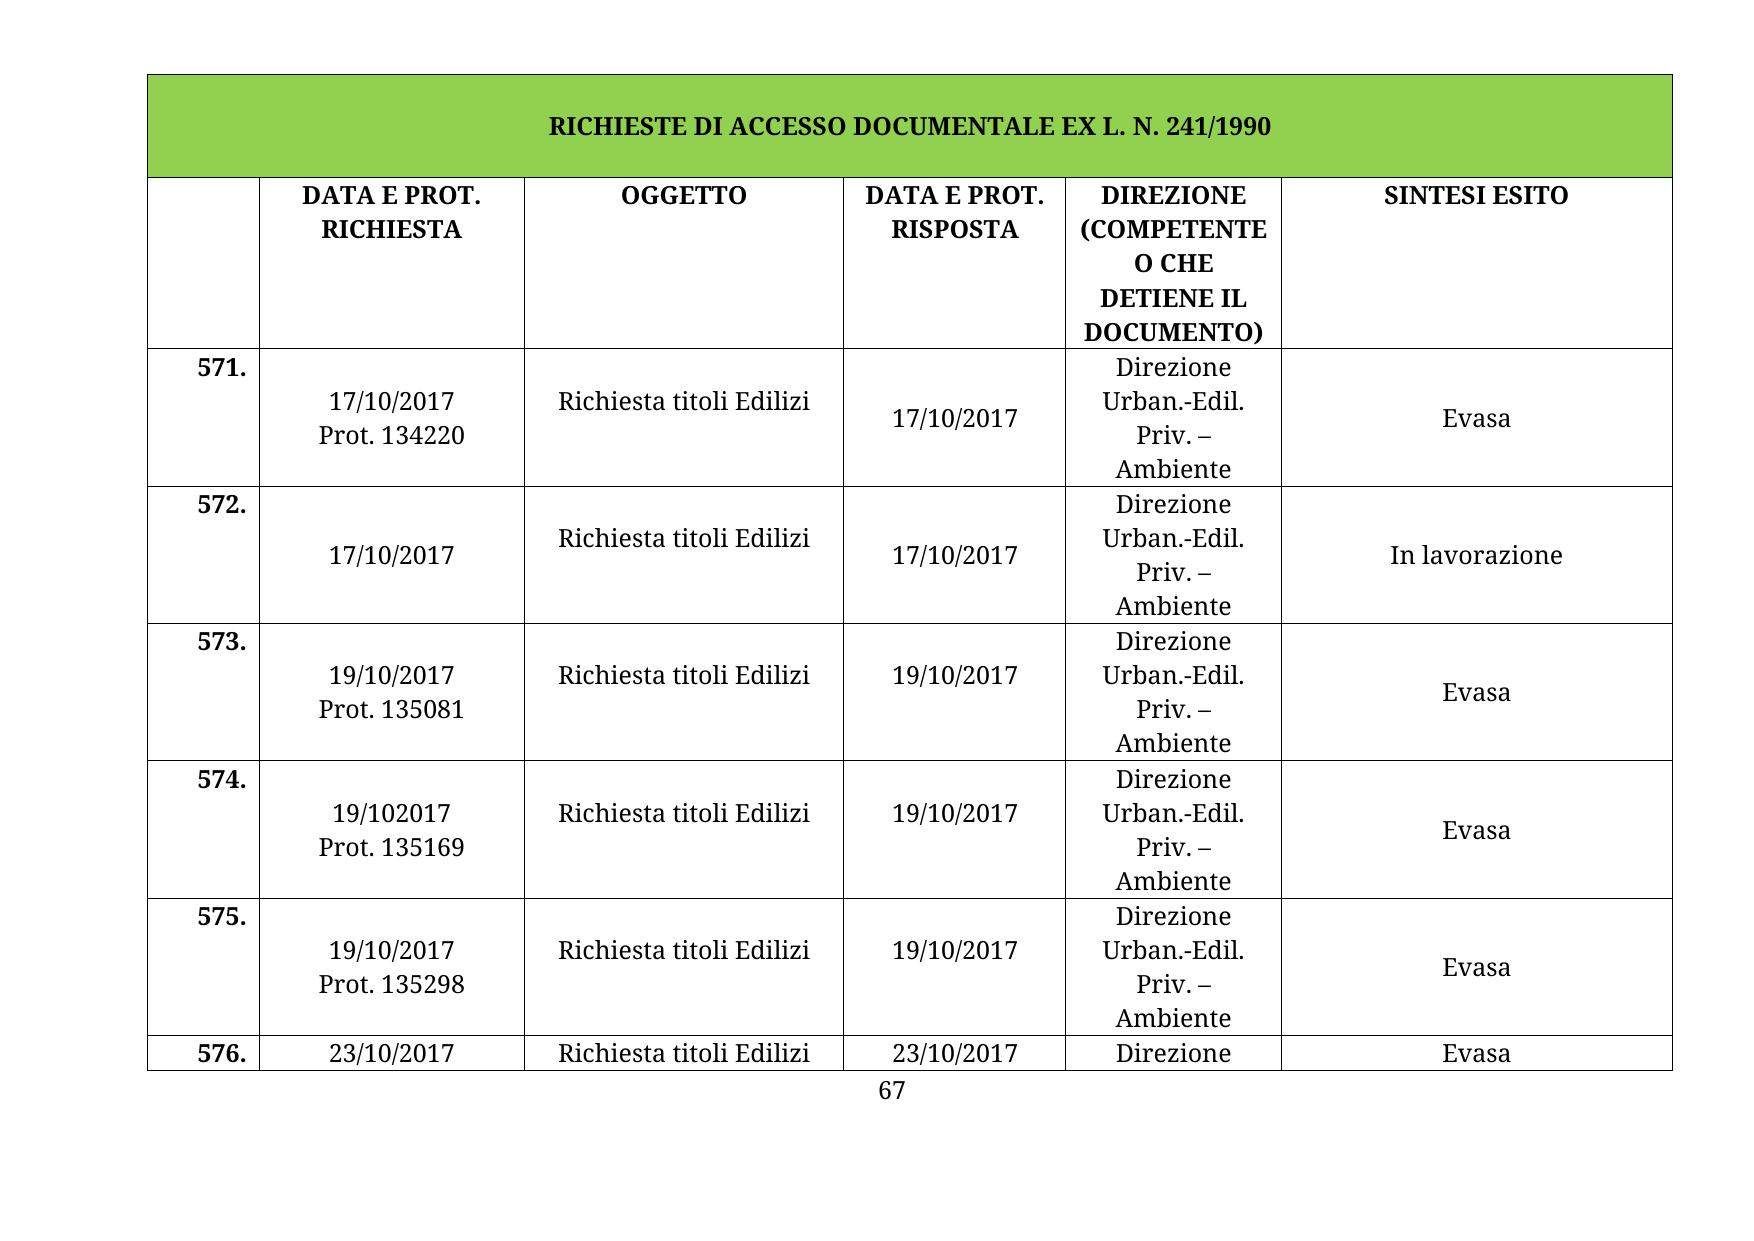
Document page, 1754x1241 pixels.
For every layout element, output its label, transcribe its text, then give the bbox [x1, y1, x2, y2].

table_header RICHIESTE DI ACCESSO DOCUMENTALE EX L. N. 241/1990 [148, 75, 1672, 177]
table_cell 19/10/2017 Prot. 135081 [260, 624, 524, 760]
table_cell 19/10/2017 [844, 899, 1065, 1035]
table_cell [148, 487, 259, 623]
table_cell Direzione Urban.-Edil. Priv. – Ambiente [1066, 899, 1281, 1035]
table_cell Direzione Urban.-Edil. Priv. – Ambiente [1066, 487, 1281, 623]
table_cell [148, 349, 259, 486]
table_cell Richiesta titoli Edilizi [525, 624, 843, 760]
table_cell 17/10/2017 [844, 487, 1065, 623]
table_cell [148, 178, 259, 348]
table_cell 19/102017 Prot. 135169 [260, 761, 524, 897]
table_cell Direzione Urban.-Edil. Priv. – Ambiente [1066, 624, 1281, 760]
table_cell Direzione Urban.-Edil. Priv. – Ambiente [1066, 349, 1281, 486]
table_cell 19/10/2017 [844, 761, 1065, 897]
table_cell 19/10/2017 [844, 624, 1065, 760]
table_cell 19/10/2017 Prot. 135298 [260, 899, 524, 1035]
table_cell Richiesta titoli Edilizi [525, 761, 843, 897]
table_cell DIREZIONE (COMPETENTE O CHE DETIENE IL DOCUMENTO) [1066, 178, 1281, 348]
table_cell 17/10/2017 Prot. 134220 [260, 349, 524, 486]
table_cell [148, 899, 259, 1035]
table_cell 23/10/2017 [844, 1036, 1065, 1070]
table_cell Direzione [1066, 1036, 1281, 1070]
table_cell Direzione Urban.-Edil. Priv. – Ambiente [1066, 761, 1281, 897]
table_cell Richiesta titoli Edilizi [525, 899, 843, 1035]
table_cell [148, 761, 259, 897]
table_cell SINTESI ESITO [1282, 178, 1672, 348]
table_cell Evasa [1282, 624, 1672, 760]
table_cell 17/10/2017 [260, 487, 524, 623]
table_cell Evasa [1282, 761, 1672, 897]
table_cell Richiesta titoli Edilizi [525, 1036, 843, 1070]
table_cell Evasa [1282, 1036, 1672, 1070]
table_cell 23/10/2017 [260, 1036, 524, 1070]
table_cell OGGETTO [525, 178, 843, 348]
table_cell Richiesta titoli Edilizi [525, 349, 843, 486]
table_cell Richiesta titoli Edilizi [525, 487, 843, 623]
table_cell Evasa [1282, 349, 1672, 486]
table_cell DATA E PROT. RICHIESTA [260, 178, 524, 348]
table_cell 17/10/2017 [844, 349, 1065, 486]
table_cell Evasa [1282, 899, 1672, 1035]
table_cell [148, 624, 259, 760]
table_cell DATA E PROT. RISPOSTA [844, 178, 1065, 348]
table_cell [148, 1036, 259, 1070]
table_cell In lavorazione [1282, 487, 1672, 623]
